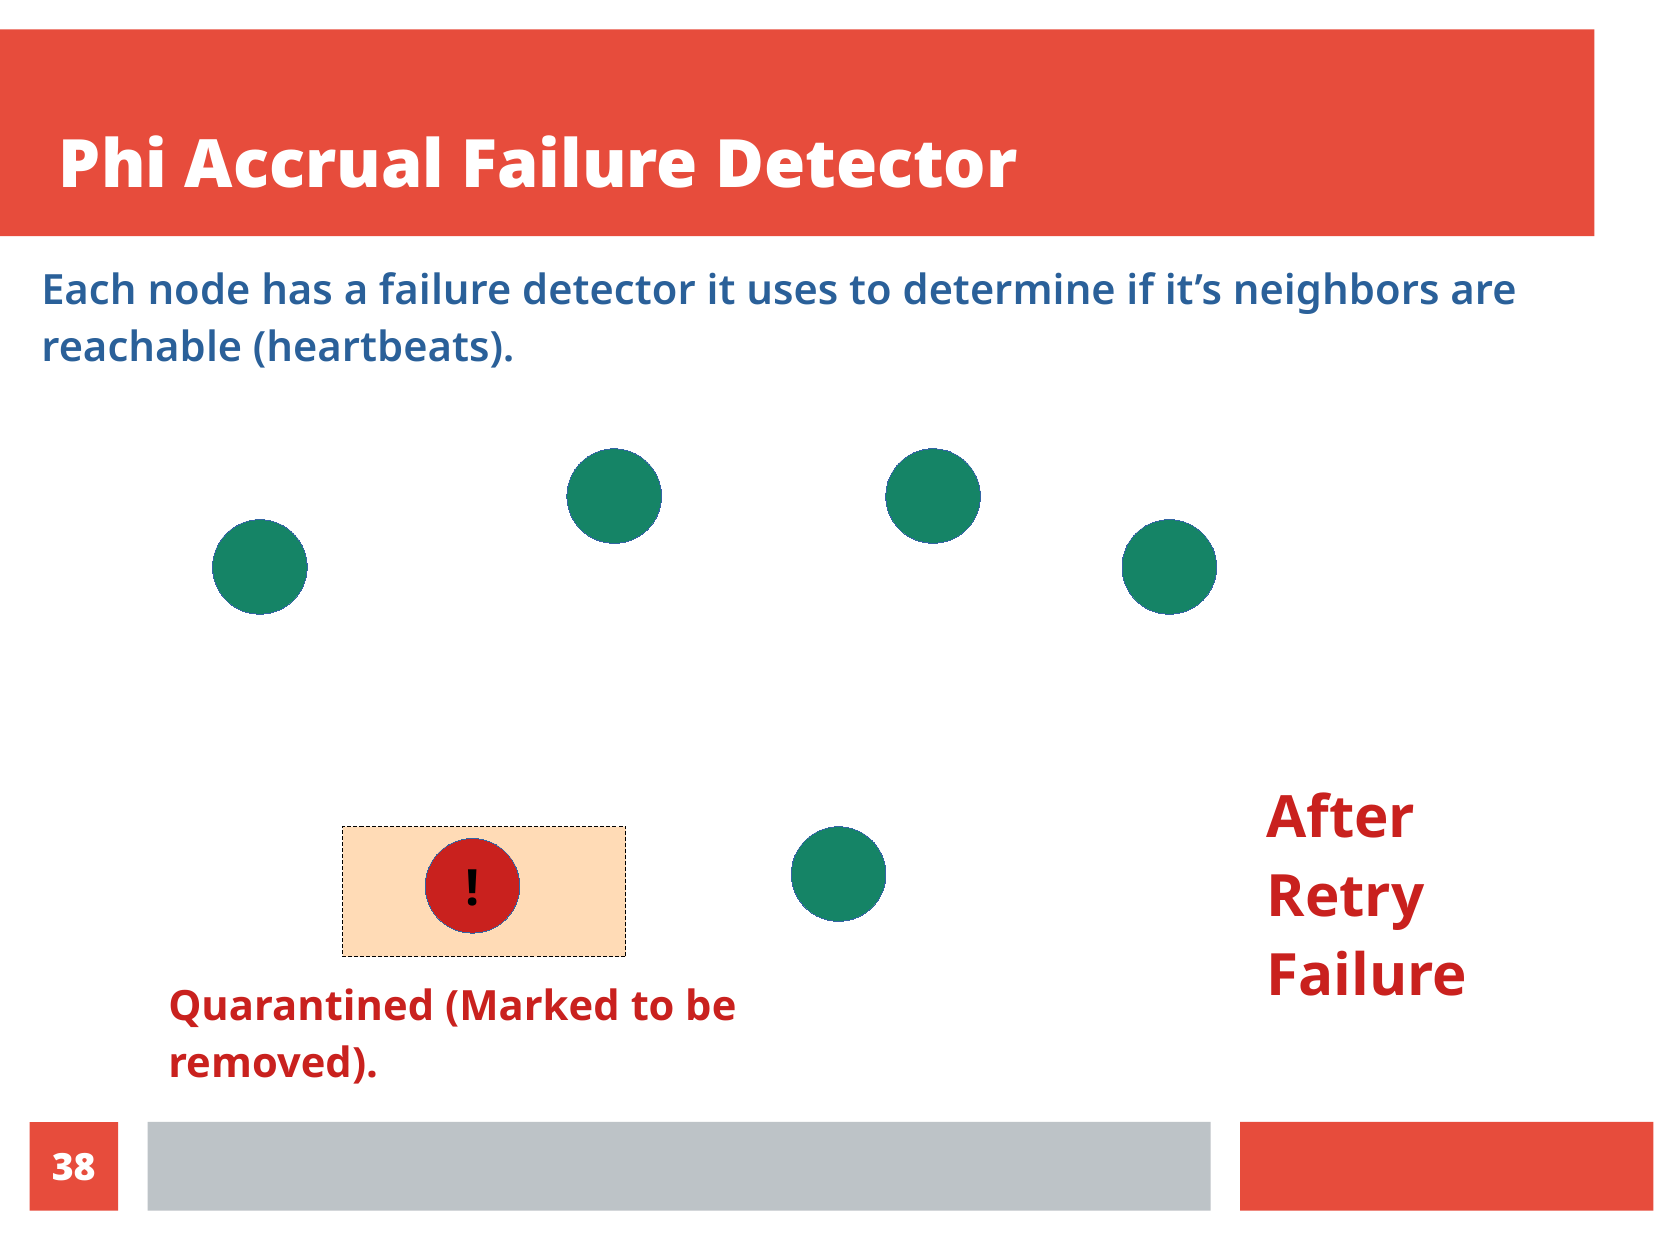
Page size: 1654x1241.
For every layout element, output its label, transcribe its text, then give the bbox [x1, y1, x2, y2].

text_box Quarantined (Marked to be removed). [153, 968, 922, 1141]
list Each node has a failure detector it uses to determine if it’s neighbors are reachable (heartbeats). [41, 259, 1548, 449]
text_box [566, 448, 662, 544]
text_box [1122, 519, 1217, 615]
title Phi Accrual Failure Detector [59, 59, 1595, 207]
text_box [212, 519, 308, 615]
text_box After Retry Failure [1251, 767, 1512, 1003]
text_box ! [425, 838, 520, 934]
text_box [885, 448, 981, 544]
text_box [342, 826, 626, 957]
text_box [791, 826, 886, 922]
